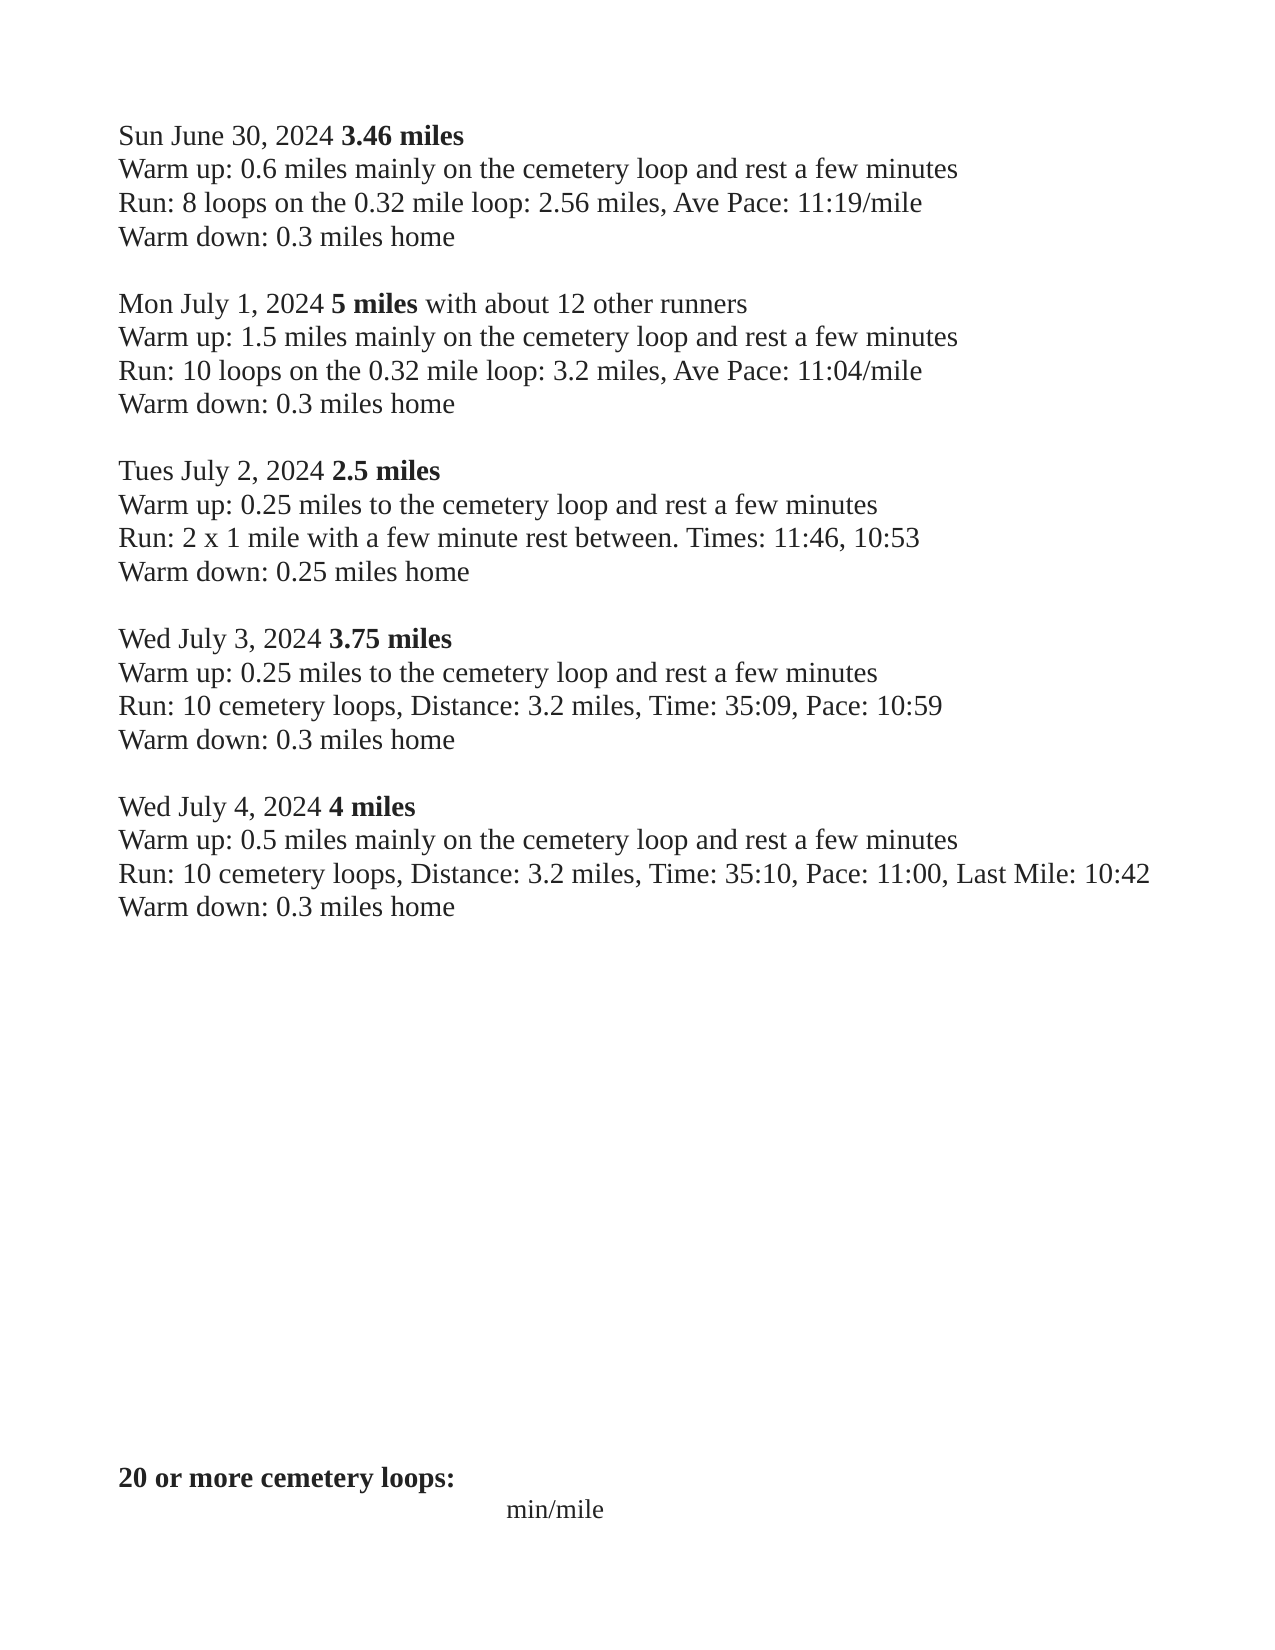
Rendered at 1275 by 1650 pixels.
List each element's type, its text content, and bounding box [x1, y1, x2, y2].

text min/mile [118, 1493, 1161, 1524]
text Warm down: 0.3 miles home [118, 219, 1161, 252]
text Warm up: 1.5 miles mainly on the cemetery loop and rest a few minutes [118, 319, 1161, 353]
text Warm down: 0.3 miles home [118, 889, 1161, 923]
text Warm down: 0.25 miles home [118, 554, 1161, 588]
text Run: 10 cemetery loops, Distance: 3.2 miles, Time: 35:10, Pace: 11:00, Last Mile: 10:42 [118, 856, 1161, 889]
text Wed July 3, 2024 3.75 miles [118, 621, 1161, 655]
text Run: 10 cemetery loops, Distance: 3.2 miles, Time: 35:09, Pace: 10:59 [118, 688, 1161, 722]
text Warm up: 0.25 miles to the cemetery loop and rest a few minutes [118, 655, 1161, 688]
text Tues July 2, 2024 2.5 miles [118, 453, 1161, 487]
text Warm up: 0.5 miles mainly on the cemetery loop and rest a few minutes [118, 822, 1161, 856]
text Run: 8 loops on the 0.32 mile loop: 2.56 miles, Ave Pace: 11:19/mile [118, 185, 1161, 219]
text Run: 10 loops on the 0.32 mile loop: 3.2 miles, Ave Pace: 11:04/mile [118, 353, 1161, 386]
text Sun June 30, 2024 3.46 miles [118, 118, 1161, 152]
text Warm up: 0.25 miles to the cemetery loop and rest a few minutes [118, 487, 1161, 521]
text Wed July 4, 2024 4 miles [118, 789, 1161, 822]
text Mon July 1, 2024 5 miles with about 12 other runners [118, 286, 1161, 319]
text Warm down: 0.3 miles home [118, 722, 1161, 755]
text Warm down: 0.3 miles home [118, 386, 1161, 420]
text Run: 2 x 1 mile with a few minute rest between. Times: 11:46, 10:53 [118, 521, 1161, 554]
text 20 or more cemetery loops: [118, 1460, 1161, 1493]
text Warm up: 0.6 miles mainly on the cemetery loop and rest a few minutes [118, 152, 1161, 185]
